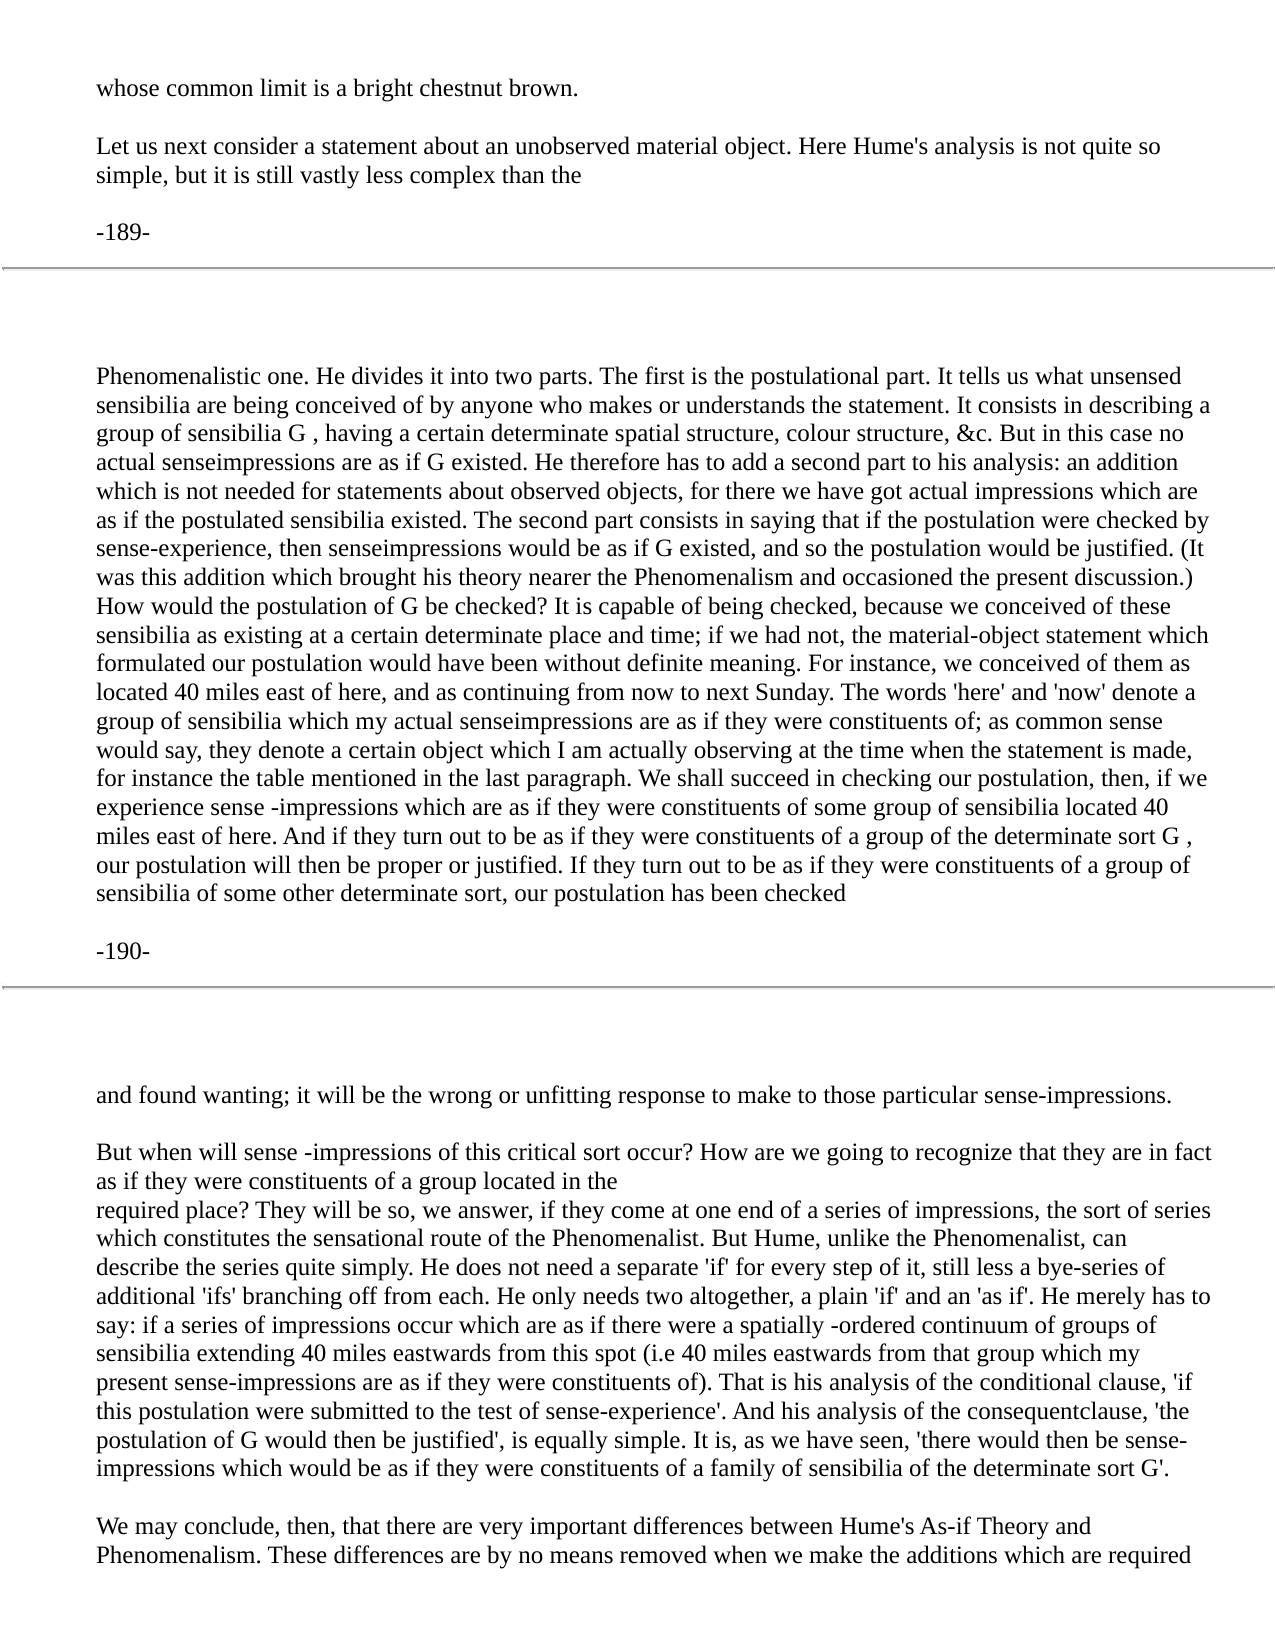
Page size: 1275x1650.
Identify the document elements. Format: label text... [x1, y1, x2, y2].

text But when will sense -impressions of this critical sort occur? How are we going to recognize that they are in fact as if they were constituents of a group located in the [96, 1137, 1212, 1195]
text Phenomenalistic one. He divides it into two parts. The first is the postulational part. It tells us what unsensed sensibilia are being conceived of by anyone who makes or understands the statement. It consists in describing a group of sensibilia G , having a certain determinate spatial structure, colour structure, &c. But in this case no actual senseimpressions are as if G existed. He therefore has to add a second part to his analysis: an addition which is not needed for statements about observed objects, for there we have got actual impressions which are as if the postulated sensibilia existed. The second part consists in saying that if the postulation were checked by sense-experience, then senseimpressions would be as if G existed, and so the postulation would be justified. (It was this addition which brought his theory nearer the Phenomenalism and occasioned the present discussion.) How would the postulation of G be checked? It is capable of being checked, because we conceived of these sensibilia as existing at a certain determinate place and time; if we had not, the material-object statement which formulated our postulation would have been without definite meaning. For instance, we conceived of them as located 40 miles east of here, and as continuing from now to next Sunday. The words 'here' and 'now' denote a group of sensibilia which my actual senseimpressions are as if they were constituents of; as common sense would say, they denote a certain object which I am actually observing at the time when the statement is made, for instance the table mentioned in the last paragraph. We shall succeed in checking our postulation, then, if we experience sense -impressions which are as if they were constituents of some group of sensibilia located 40 miles east of here. And if they turn out to be as if they were constituents of a group of the determinate sort G , our postulation will then be proper or justified. If they turn out to be as if they were constituents of a group of sensibilia of some other determinate sort, our postulation has been checked [96, 361, 1212, 907]
text required place? They will be so, we answer, if they come at one end of a series of impressions, the sort of series which constitutes the sensational route of the Phenomenalist. But Hume, unlike the Phenomenalist, can describe the series quite simply. He does not need a separate 'if' for every step of it, still less a bye-series of additional 'ifs' branching off from each. He only needs two altogether, a plain 'if' and an 'as if'. He merely has to say: if a series of impressions occur which are as if there were a spatially -ordered continuum of groups of sensibilia extending 40 miles eastwards from this spot (i.e 40 miles eastwards from that group which my present sense-impressions are as if they were constituents of). That is his analysis of the conditional clause, 'if this postulation were submitted to the test of sense-experience'. And his analysis of the consequentclause, 'the postulation of G would then be justified', is equally simple. It is, as we have seen, 'there would then be sense-impressions which would be as if they were constituents of a family of sensibilia of the determinate sort G'. [96, 1195, 1212, 1482]
text and found wanting; it will be the wrong or unfitting response to make to those particular sense-impressions. [96, 1080, 1212, 1108]
picture [0, 263, 1275, 273]
picture [0, 982, 1275, 992]
text We may conclude, then, that there are very important differences between Hume's As-if Theory and Phenomenalism. These differences are by no means removed when we make the additions which are required [96, 1511, 1212, 1568]
text Let us next consider a statement about an unobserved material object. Here Hume's analysis is not quite so simple, but it is still vastly less complex than the [96, 131, 1212, 188]
text -189- [96, 217, 1212, 246]
text -190- [96, 936, 1212, 965]
text whose common limit is a bright chestnut brown. [96, 73, 1212, 102]
